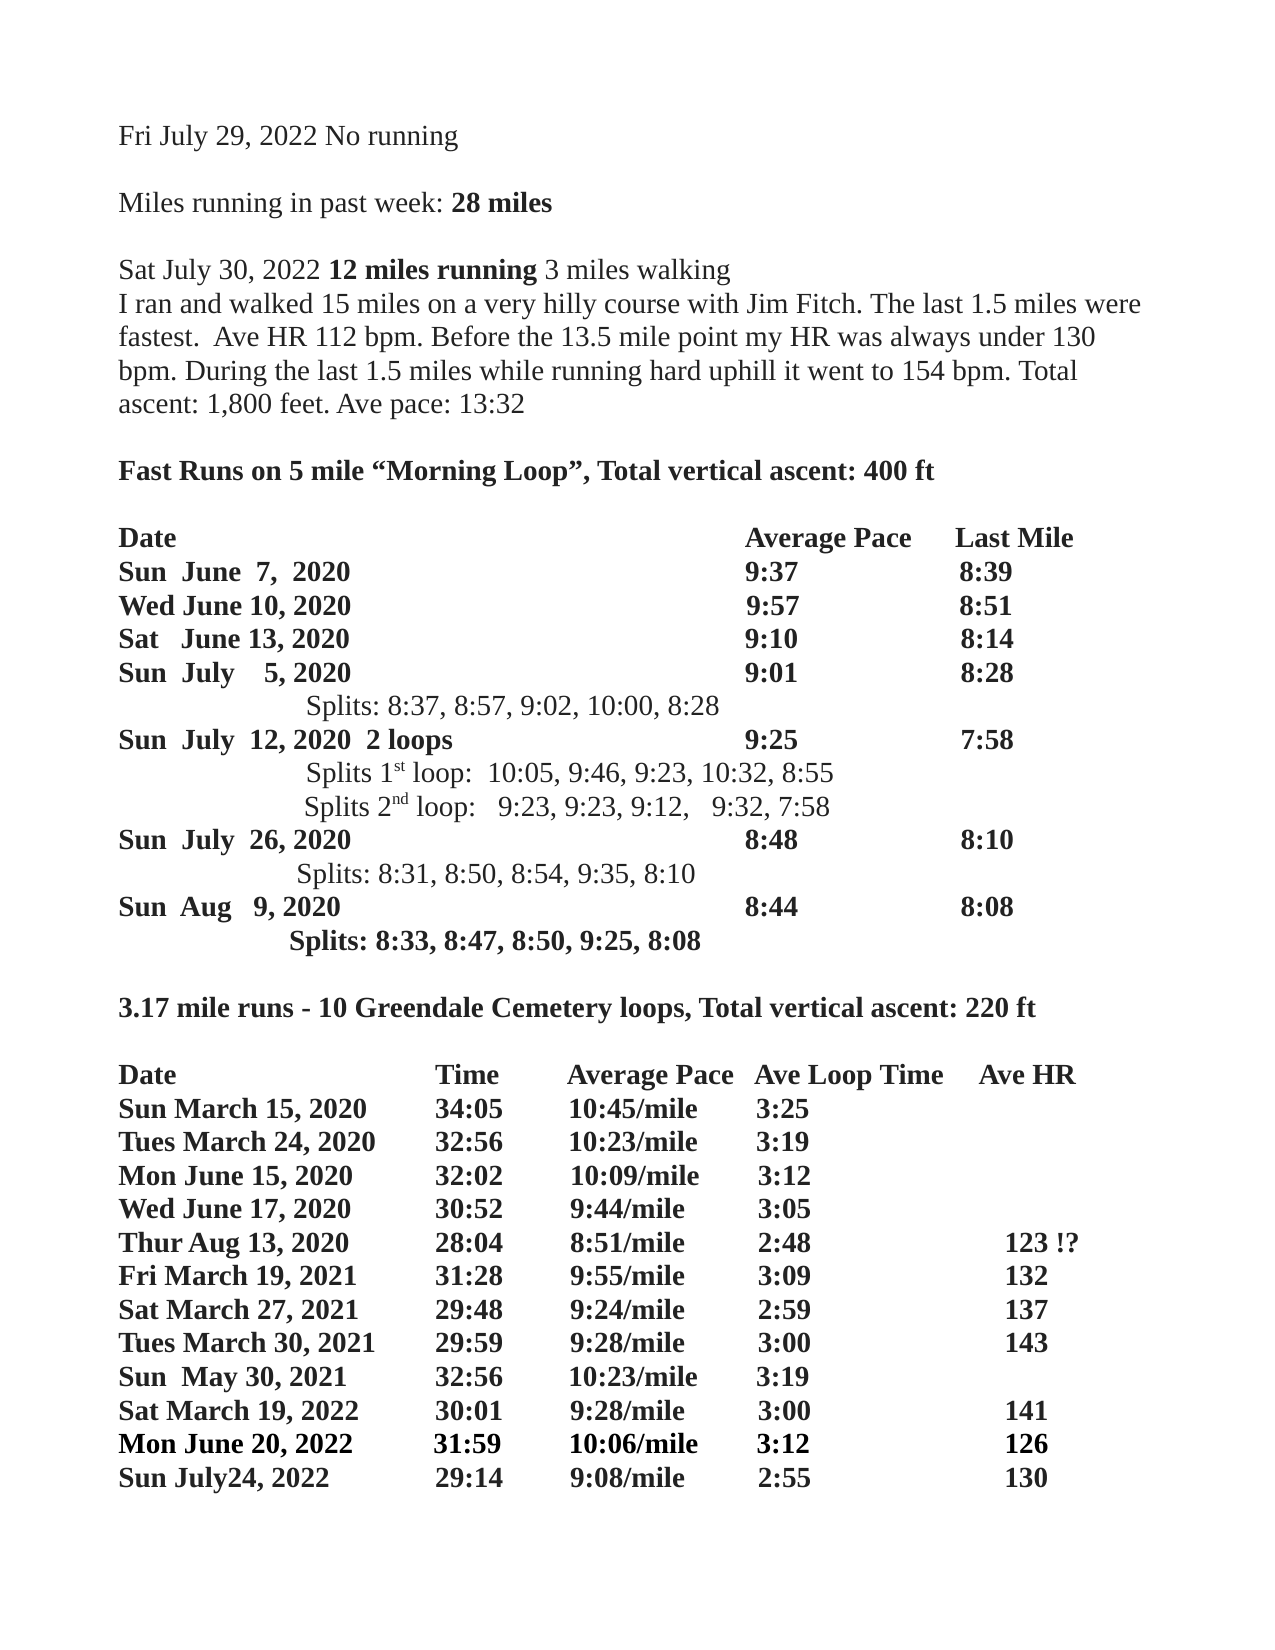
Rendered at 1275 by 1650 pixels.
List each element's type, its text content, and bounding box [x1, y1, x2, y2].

text Mon June 15, 2020 32:02 10:09/mile 3:12 [118, 1158, 1161, 1191]
text Sun May 30, 2021 32:56 10:23/mile 3:19 [118, 1359, 1161, 1393]
text Sun July24, 2022 29:14 9:08/mile 2:55 130 [118, 1460, 1161, 1493]
text Sun March 15, 2020 34:05 10:45/mile 3:25 [118, 1091, 1161, 1124]
list 3.17 mile runs - 10 Greendale Cemetery loops, Total vertical ascent: 220 ft [118, 990, 1161, 1024]
text Tues March 24, 2020 32:56 10:23/mile 3:19 [118, 1124, 1161, 1158]
text Date Average Pace Last Mile [118, 521, 1161, 554]
text Sun June 7, 2020 9:37 8:39 [118, 554, 1161, 588]
text Mon June 20, 2022 31:59 10:06/mile 3:12 126 [118, 1426, 1157, 1460]
text Sat March 27, 2021 29:48 9:24/mile 2:59 137 [118, 1292, 1161, 1326]
text Miles running in past week: 28 miles [118, 185, 1161, 219]
text Date Time Average Pace Ave Loop Time Ave HR [118, 1057, 1161, 1091]
text Wed June 10, 2020 9:57 8:51 [118, 588, 1161, 621]
text Sat June 13, 2020 9:10 8:14 Sun July 5, 2020 9:01 8:28 Splits: 8:37, 8:57, 9:02, 10:00, 8:28 Sun July 12, 2020 2 loops 9:25 7:58 Splits 1st loop: 10:05, 9:46, 9:23, 10:32, 8:55 [118, 621, 1161, 789]
text Sat July 30, 2022 12 miles running 3 miles walking [118, 252, 1161, 286]
text Thur Aug 13, 2020 28:04 8:51/mile 2:48 123 !? [118, 1225, 1161, 1258]
text Fri March 19, 2021 31:28 9:55/mile 3:09 132 [118, 1258, 1161, 1292]
text Sun July 26, 2020 8:48 8:10 Splits: 8:31, 8:50, 8:54, 9:35, 8:10 [118, 822, 1161, 889]
text I ran and walked 15 miles on a very hilly course with Jim Fitch. The last 1.5 miles were fastest. Ave HR 112 bpm. Before the 13.5 mile point my HR was always under 130 bpm. During the last 1.5 miles while running hard uphill it went to 154 bpm. Total ascent: 1,800 feet. Ave pace: 13:32 [118, 286, 1161, 420]
text Fast Runs on 5 mile “Morning Loop”, Total vertical ascent: 400 ft [118, 453, 1161, 487]
text Fri July 29, 2022 No running [118, 118, 1161, 152]
text Splits 2nd loop: 9:23, 9:23, 9:12, 9:32, 7:58 [118, 789, 1161, 822]
text Wed June 17, 2020 30:52 9:44/mile 3:05 [118, 1191, 1161, 1225]
text Tues March 30, 2021 29:59 9:28/mile 3:00 143 [118, 1326, 1161, 1359]
text Sun Aug 9, 2020 8:44 8:08 Splits: 8:33, 8:47, 8:50, 9:25, 8:08 [118, 889, 1161, 957]
text Sat March 19, 2022 30:01 9:28/mile 3:00 141 [118, 1393, 1161, 1426]
